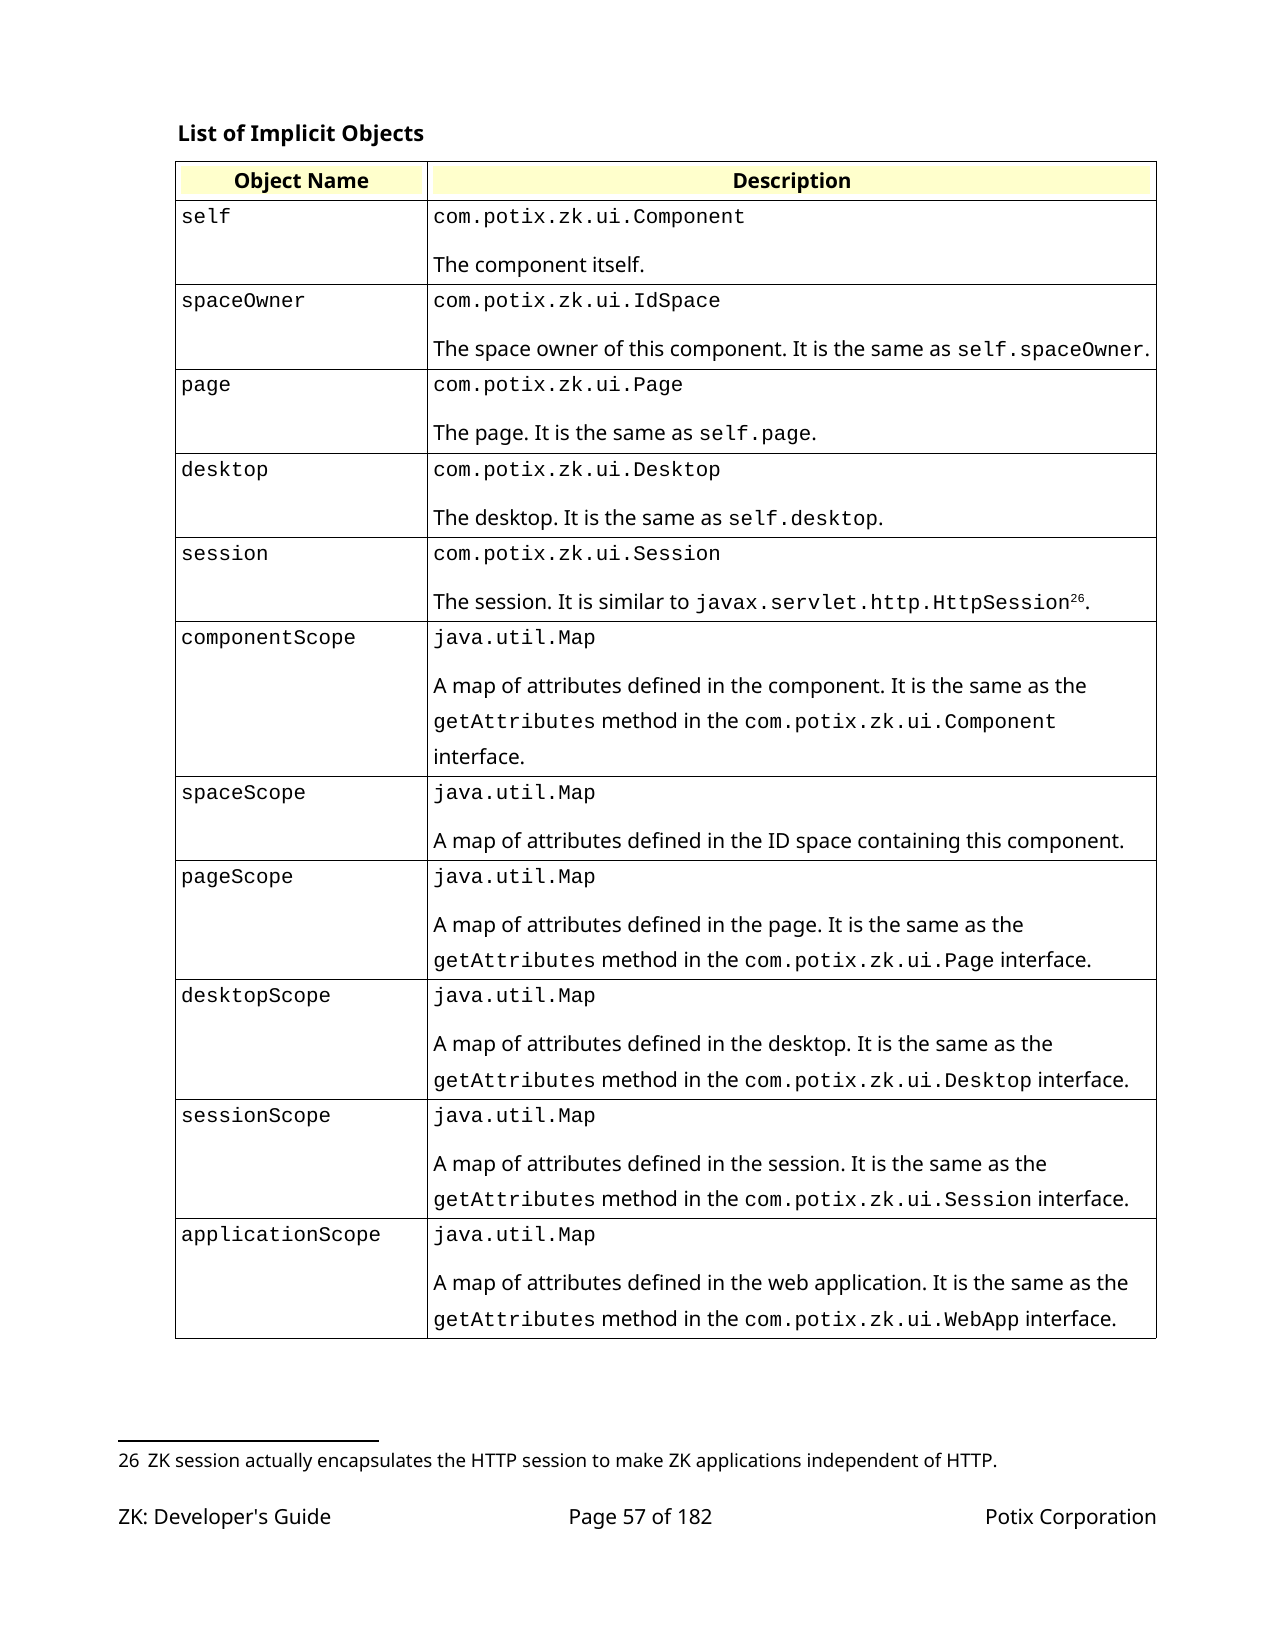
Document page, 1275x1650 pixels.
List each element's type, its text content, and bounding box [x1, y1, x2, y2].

table_cell java.util.Map A map of attributes defined in the desktop. It is the same as the getAttributes method in the com.potix.zk.ui.Desktop interface. [428, 980, 1156, 1099]
table_cell spaceScope [176, 777, 427, 860]
table_cell com.potix.zk.ui.Session The session. It is similar to javax.servlet.http.HttpSession. [428, 538, 1156, 621]
table_cell java.util.Map A map of attributes defined in the web application. It is the same as the getAttributes method in the com.potix.zk.ui.WebApp interface. [428, 1219, 1156, 1338]
table_cell page [176, 370, 427, 453]
table_cell com.potix.zk.ui.Component The component itself. [428, 201, 1156, 284]
table_cell java.util.Map A map of attributes defined in the session. It is the same as the getAttributes method in the com.potix.zk.ui.Session interface. [428, 1100, 1156, 1218]
subtitle List of Implicit Objects [177, 118, 1157, 148]
table_cell com.potix.zk.ui.IdSpace The space owner of this component. It is the same as self.spaceOwner. [428, 285, 1156, 369]
table_cell java.util.Map A map of attributes defined in the page. It is the same as the getAttributes method in the com.potix.zk.ui.Page interface. [428, 861, 1156, 979]
table_cell com.potix.zk.ui.Page The page. It is the same as self.page. [428, 370, 1156, 453]
table_header Description [428, 162, 1156, 200]
table_cell java.util.Map A map of attributes defined in the component. It is the same as the getAttributes method in the com.potix.zk.ui.Component interface. [428, 622, 1156, 776]
table_cell sessionScope [176, 1100, 427, 1218]
table_cell componentScope [176, 622, 427, 776]
table_cell self [176, 201, 427, 284]
table_cell spaceOwner [176, 285, 427, 369]
table_cell session [176, 538, 427, 621]
table_cell java.util.Map A map of attributes defined in the ID space containing this component. [428, 777, 1156, 860]
table_cell pageScope [176, 861, 427, 979]
table_cell desktop [176, 454, 427, 537]
table_cell com.potix.zk.ui.Desktop The desktop. It is the same as self.desktop. [428, 454, 1156, 537]
table_cell desktopScope [176, 980, 427, 1099]
table_cell applicationScope [176, 1219, 427, 1338]
table_header Object Name [176, 162, 427, 200]
